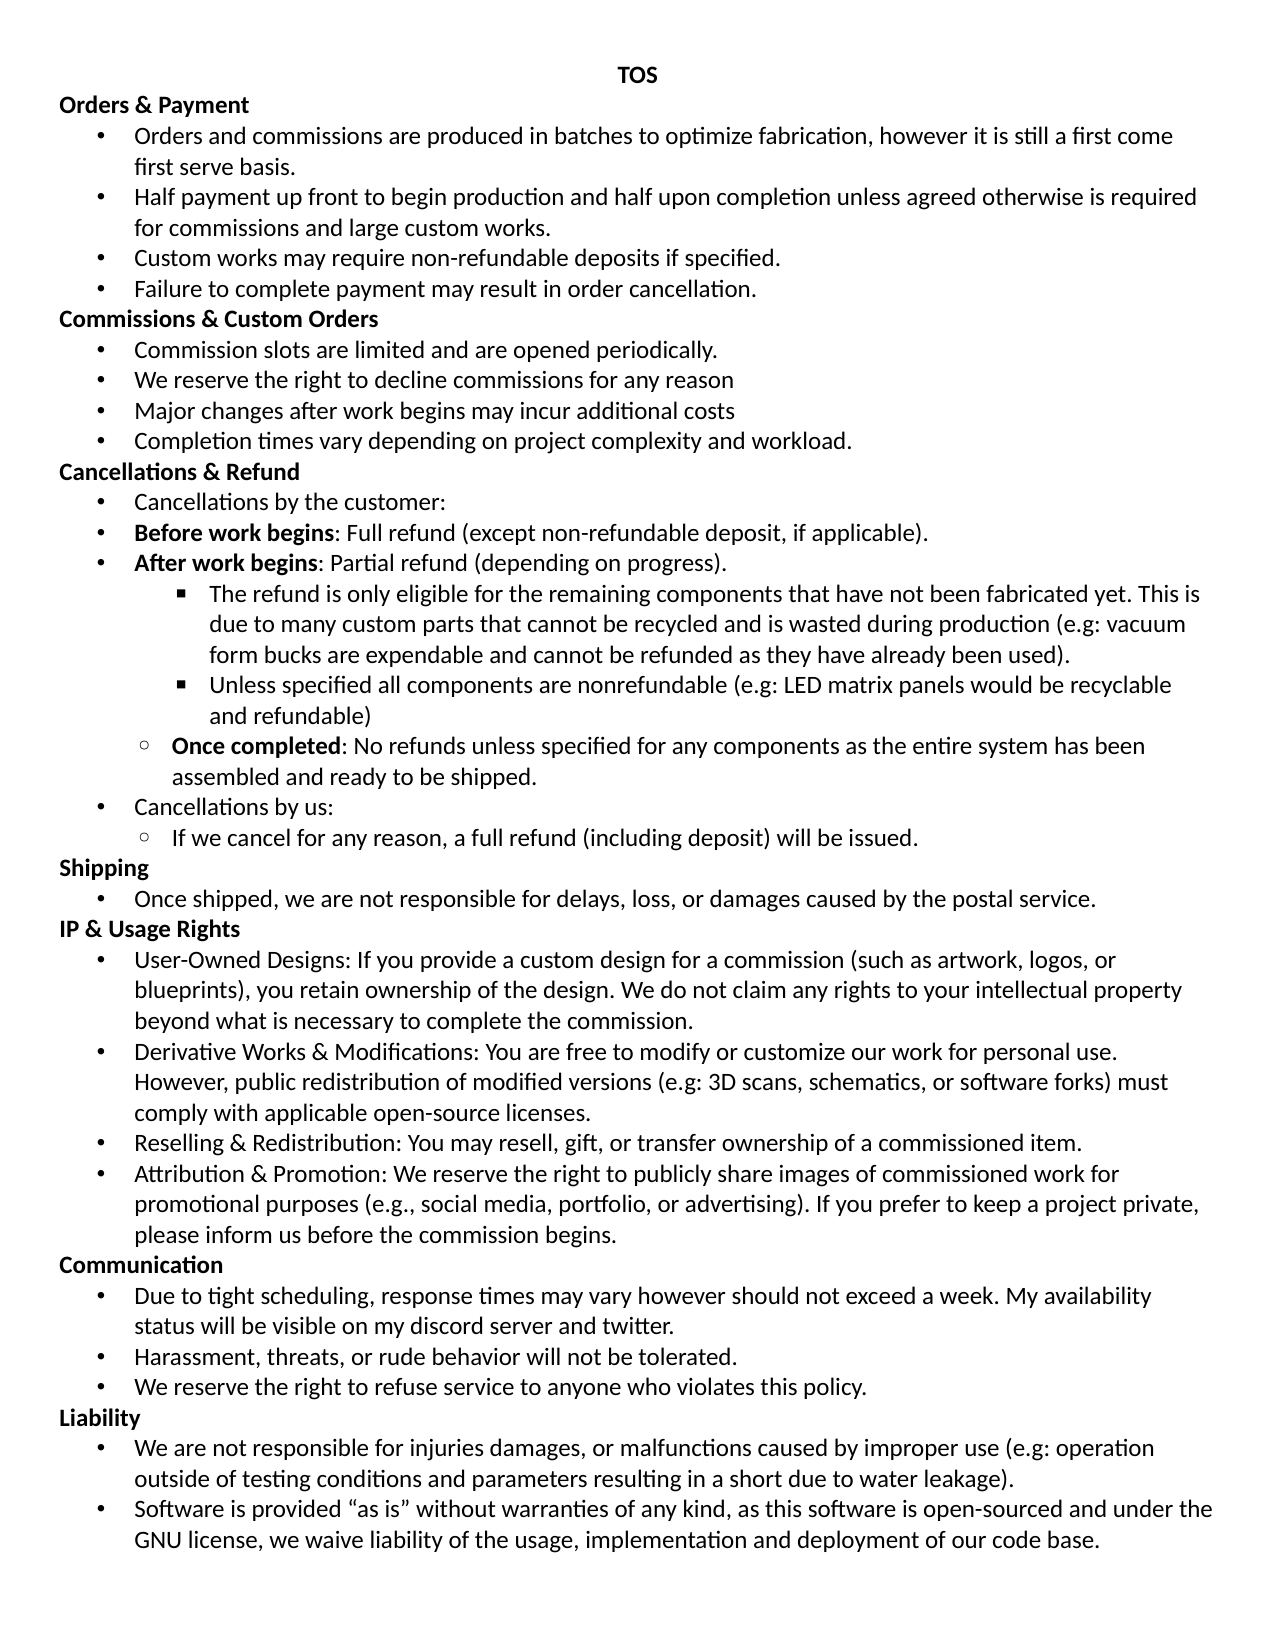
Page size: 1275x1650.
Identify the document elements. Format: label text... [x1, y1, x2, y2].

list Harassment, threats, or rude behavior will not be tolerated. [97, 1341, 1216, 1371]
list Cancellations by us: [97, 792, 1216, 822]
list After work begins: Partial refund (depending on progress). [97, 547, 1216, 578]
list Commission slots are limited and are opened periodically. [97, 334, 1216, 364]
list Software is provided “as is” without warranties of any kind, as this software is open-sourced and under the GNU license, we waive liability of the usage, implementation and deployment of our code base. [97, 1493, 1216, 1554]
list We are not responsible for injuries damages, or malfunctions caused by improper use (e.g: operation outside of testing conditions and parameters resulting in a short due to water leakage). [97, 1432, 1216, 1493]
list Unless specified all components are nonrefundable (e.g: LED matrix panels would be recyclable and refundable) [172, 669, 1216, 731]
list Major changes after work begins may incur additional costs [97, 395, 1216, 425]
text IP & Usage Rights [59, 914, 1216, 944]
list Half payment up front to begin production and half upon completion unless agreed otherwise is required for commissions and large custom works. [97, 181, 1216, 242]
list Before work begins: Full refund (except non-refundable deposit, if applicable). [97, 517, 1216, 547]
text Cancellations & Refund [59, 456, 1216, 486]
list Custom works may require non-refundable deposits if specified. [97, 242, 1216, 273]
list Completion times vary depending on project complexity and workload. [97, 425, 1216, 456]
list Cancellations by the customer: [97, 486, 1216, 517]
list If we cancel for any reason, a full refund (including deposit) will be issued. [134, 822, 1216, 853]
list Derivative Works & Modifications: You are free to modify or customize our work for personal use. However, public redistribution of modified versions (e.g: 3D scans, schematics, or software forks) must comply with applicable open-source licenses. [97, 1036, 1216, 1127]
list User-Owned Designs: If you provide a custom design for a commission (such as artwork, logos, or blueprints), you retain ownership of the design. We do not claim any rights to your intellectual property beyond what is necessary to complete the commission. [97, 944, 1216, 1036]
list Due to tight scheduling, response times may vary however should not exceed a week. My availability status will be visible on my discord server and twitter. [97, 1280, 1216, 1341]
list We reserve the right to refuse service to anyone who violates this policy. [97, 1371, 1216, 1402]
list We reserve the right to decline commissions for any reason [97, 364, 1216, 395]
text Orders & Payment [59, 89, 1216, 120]
list The refund is only eligible for the remaining components that have not been fabricated yet. This is due to many custom parts that cannot be recycled and is wasted during production (e.g: vacuum form bucks are expendable and cannot be refunded as they have already been used). [172, 578, 1216, 669]
text Communication [59, 1249, 1216, 1280]
list Reselling & Redistribution: You may resell, gift, or transfer ownership of a commissioned item. [97, 1127, 1216, 1158]
text TOS [59, 59, 1216, 89]
list Once completed: No refunds unless specified for any components as the entire system has been assembled and ready to be shipped. [134, 731, 1216, 792]
list Failure to complete payment may result in order cancellation. [97, 273, 1216, 303]
list Orders and commissions are produced in batches to optimize fabrication, however it is still a first come first serve basis. [97, 120, 1216, 181]
text Liability [59, 1402, 1216, 1432]
list Attribution & Promotion: We reserve the right to publicly share images of commissioned work for promotional purposes (e.g., social media, portfolio, or advertising). If you prefer to keep a project private, please inform us before the commission begins. [97, 1158, 1216, 1249]
text Commissions & Custom Orders [59, 303, 1216, 334]
text Shipping [59, 853, 1216, 883]
list Once shipped, we are not responsible for delays, loss, or damages caused by the postal service. [97, 883, 1216, 914]
